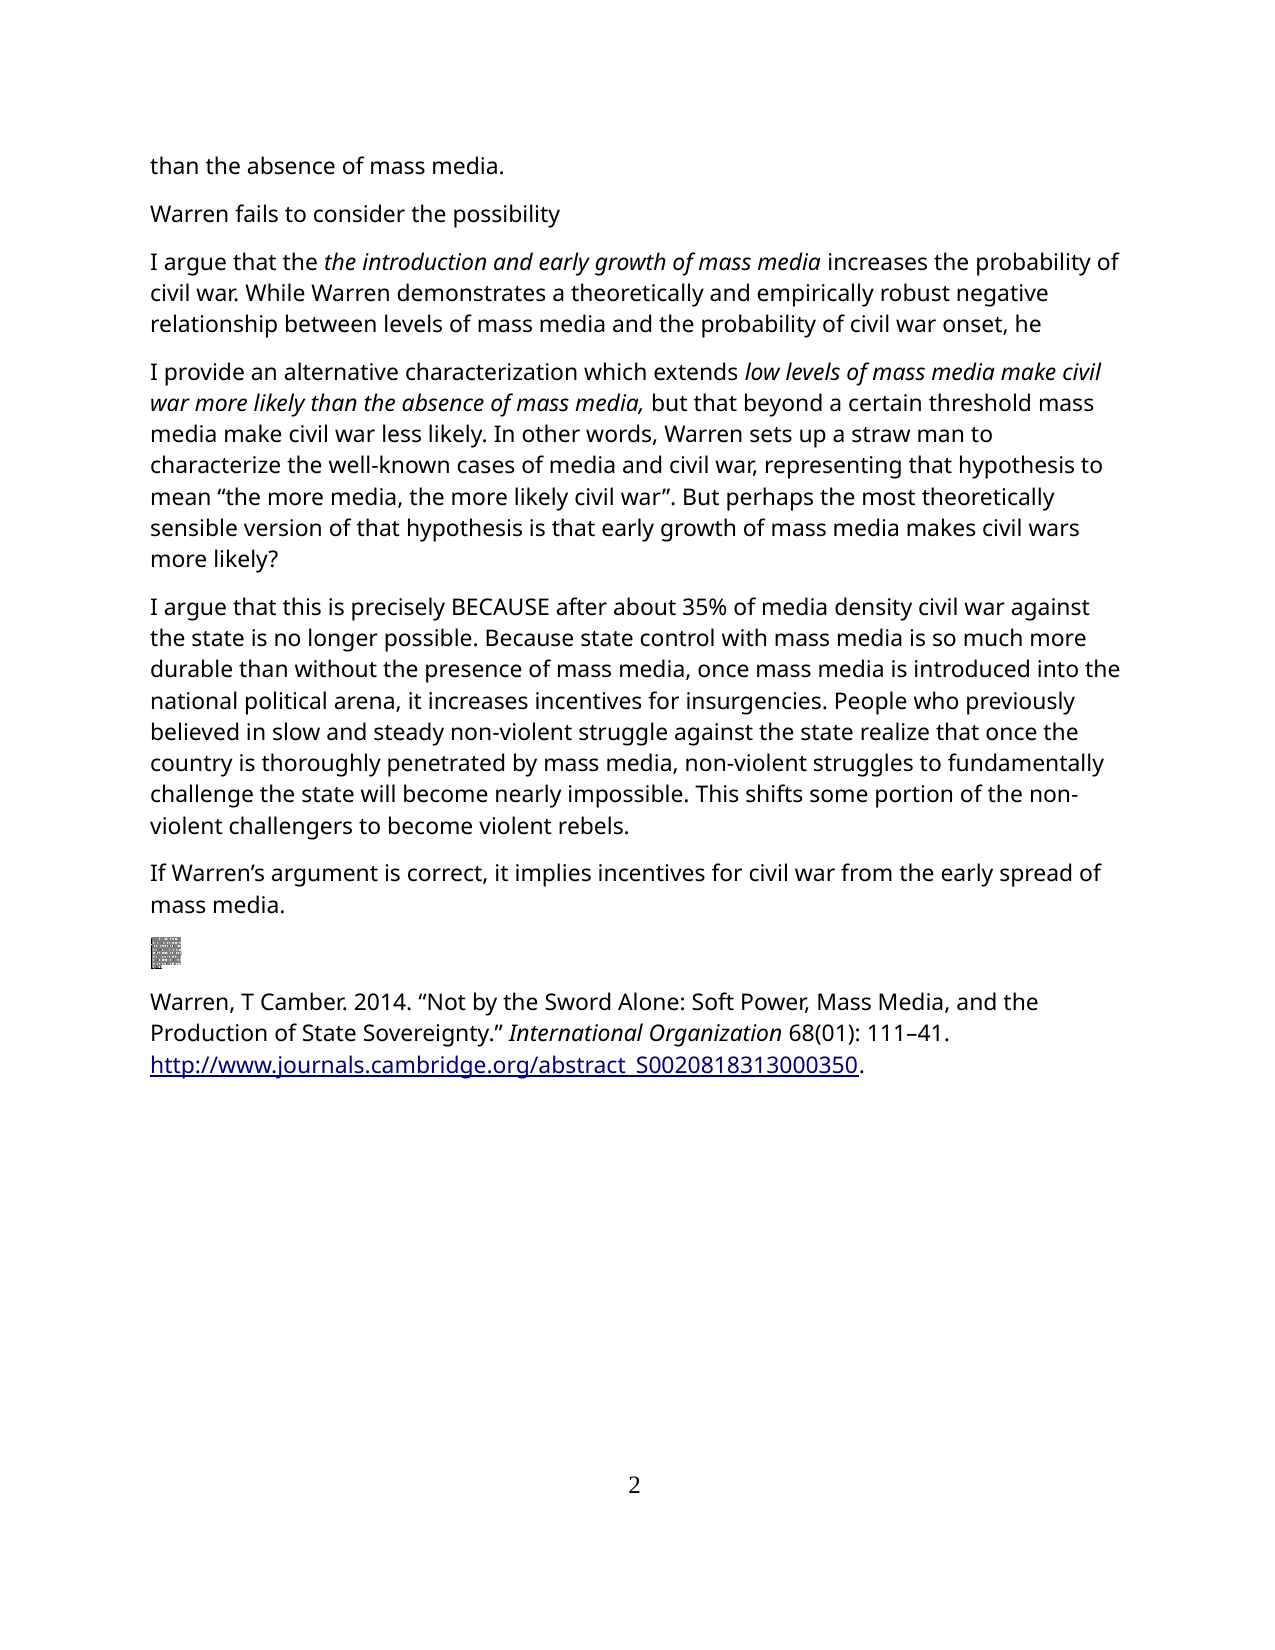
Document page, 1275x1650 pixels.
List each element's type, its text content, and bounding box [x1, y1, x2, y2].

text I provide an alternative characterization which extends low levels of mass media make civil war more likely than the absence of mass media, but that beyond a certain threshold mass media make civil war less likely. In other words, Warren sets up a straw man to characterize the well-known cases of media and civil war, representing that hypothesis to mean “the more media, the more likely civil war”. But perhaps the most theoretically sensible version of that hypothesis is that early growth of mass media makes civil wars more likely? [150, 356, 1125, 574]
text I argue that this is precisely BECAUSE after about 35% of media density civil war against the state is no longer possible. Because state control with mass media is so much more durable than without the presence of mass media, once mass media is introduced into the national political arena, it increases incentives for insurgencies. People who previously believed in slow and steady non-violent struggle against the state realize that once the country is thoroughly penetrated by mass media, non-violent struggles to fundamentally challenge the state will become nearly impossible. This shifts some portion of the non-violent challengers to become violent rebels. [150, 591, 1125, 841]
text If Warren’s argument is correct, it implies incentives for civil war from the early spread of mass media. [150, 857, 1125, 920]
text I argue that the the introduction and early growth of mass media increases the probability of civil war. While Warren demonstrates a theoretically and empirically robust negative relationship between levels of mass media and the probability of civil war onset, he [150, 245, 1125, 339]
text Warren, T Camber. 2014. “Not by the Sword Alone: Soft Power, Mass Media, and the Production of State Sovereignty.” International Organization 68(01): 111–41. http://www.journals.cambridge.org/abstract_S0020818313000350. [150, 986, 1125, 1080]
text Warren fails to consider the possibility [150, 198, 1125, 229]
text than the absence of mass media. [150, 150, 1125, 181]
